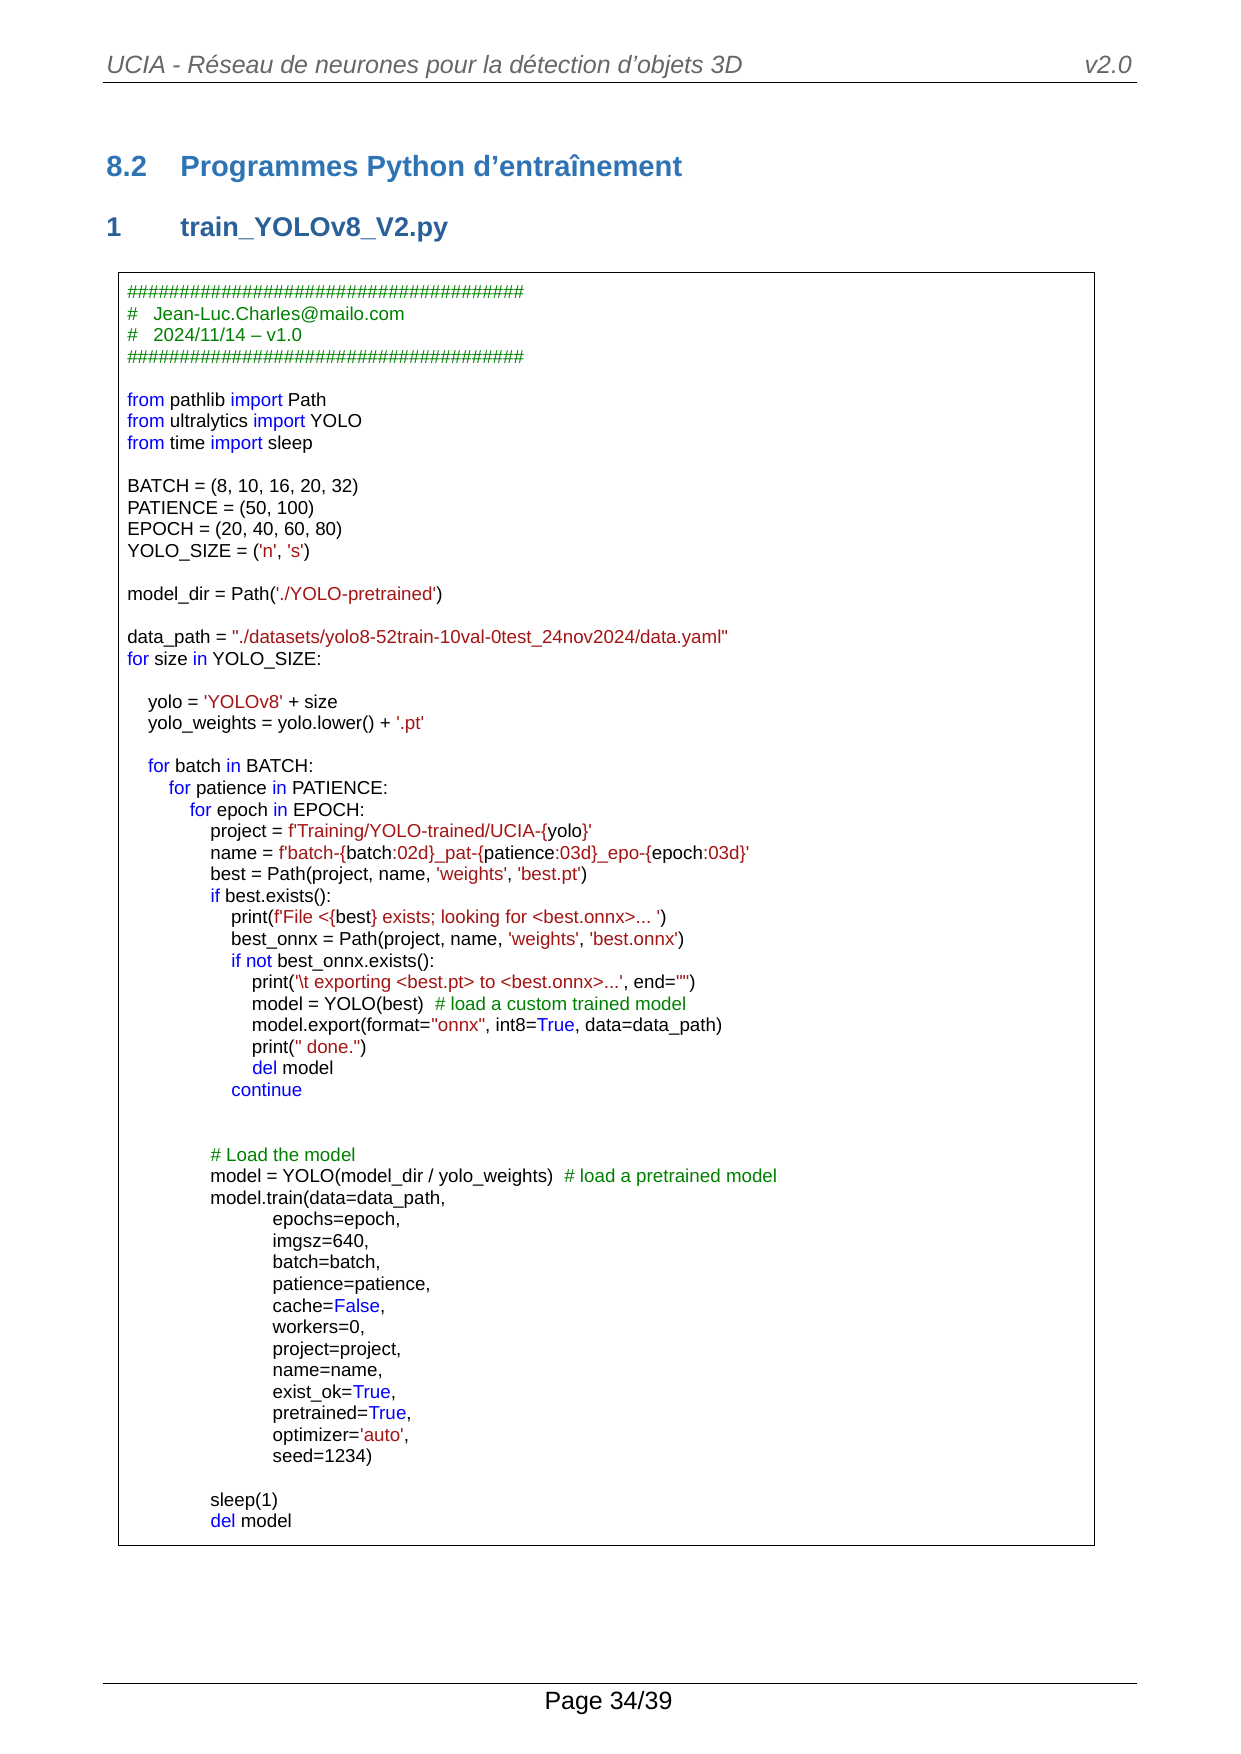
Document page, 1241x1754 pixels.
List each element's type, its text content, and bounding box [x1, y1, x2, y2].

text YOLO_SIZE = ('n', 's') [127, 540, 1086, 561]
text model = YOLO(model_dir / yolo_weights) # load a pretrained model [127, 1165, 1086, 1187]
text name=name, [127, 1359, 1086, 1381]
text for epoch in EPOCH: [127, 798, 1086, 820]
text model = YOLO(best) # load a custom trained model [127, 992, 1086, 1014]
text if not best_onnx.exists(): [127, 949, 1086, 971]
text epochs=epoch, [127, 1208, 1086, 1230]
text project = f'Training/YOLO-trained/UCIA-{yolo}' [127, 820, 1086, 842]
text print(" done.") [127, 1036, 1086, 1057]
text best_onnx = Path(project, name, 'weights', 'best.onnx') [127, 928, 1086, 949]
text pretrained=True, [127, 1402, 1086, 1424]
text from ultralytics import YOLO [127, 410, 1086, 432]
text exist_ok=True, [127, 1381, 1086, 1402]
text # Load the model [127, 1143, 1086, 1165]
text patience=patience, [127, 1273, 1086, 1294]
text ###################################### [127, 281, 1086, 302]
text model.train(data=data_path, [127, 1187, 1086, 1208]
text model.export(format="onnx", int8=True, data=data_path) [127, 1014, 1086, 1036]
text data_path = "./datasets/yolo8-52train-10val-0test_24nov2024/data.yaml" [127, 626, 1086, 647]
text sleep(1) [127, 1488, 1086, 1510]
text yolo = 'YOLOv8' + size [127, 691, 1086, 712]
text PATIENCE = (50, 100) [127, 497, 1086, 518]
text EPOCH = (20, 40, 60, 80) [127, 518, 1086, 540]
text ###################################### [127, 346, 1086, 367]
text workers=0, [127, 1316, 1086, 1337]
text for batch in BATCH: [127, 755, 1086, 777]
text cache=False, [127, 1294, 1086, 1316]
text BATCH = (8, 10, 16, 20, 32) [127, 475, 1086, 497]
text from time import sleep [127, 432, 1086, 453]
text seed=1234) [127, 1445, 1086, 1467]
text del model [127, 1510, 1086, 1532]
subtitle Programmes Python d’entraînement [106, 149, 1134, 182]
subtitle train_YOLOv8_V2.py [106, 211, 1134, 242]
text # Jean-Luc.Charles@mailo.com [127, 302, 1086, 324]
text # 2024/11/14 – v1.0 [127, 324, 1086, 346]
text yolo_weights = yolo.lower() + '.pt' [127, 712, 1086, 734]
text del model [127, 1057, 1086, 1079]
text model_dir = Path('./YOLO-pretrained') [127, 583, 1086, 604]
text imgsz=640, [127, 1230, 1086, 1251]
text name = f'batch-{batch:02d}_pat-{patience:03d}_epo-{epoch:03d}' [127, 842, 1086, 863]
text if best.exists(): [127, 885, 1086, 906]
text project=project, [127, 1337, 1086, 1359]
text print(f'File <{best} exists; looking for <best.onnx>... ') [127, 906, 1086, 928]
text from pathlib import Path [127, 389, 1086, 410]
text optimizer='auto', [127, 1424, 1086, 1445]
text best = Path(project, name, 'weights', 'best.pt') [127, 863, 1086, 885]
text for patience in PATIENCE: [127, 777, 1086, 798]
text continue [127, 1079, 1086, 1100]
text print('\t exporting <best.pt> to <best.onnx>...', end="") [127, 971, 1086, 992]
text batch=batch, [127, 1251, 1086, 1273]
text for size in YOLO_SIZE: [127, 647, 1086, 669]
